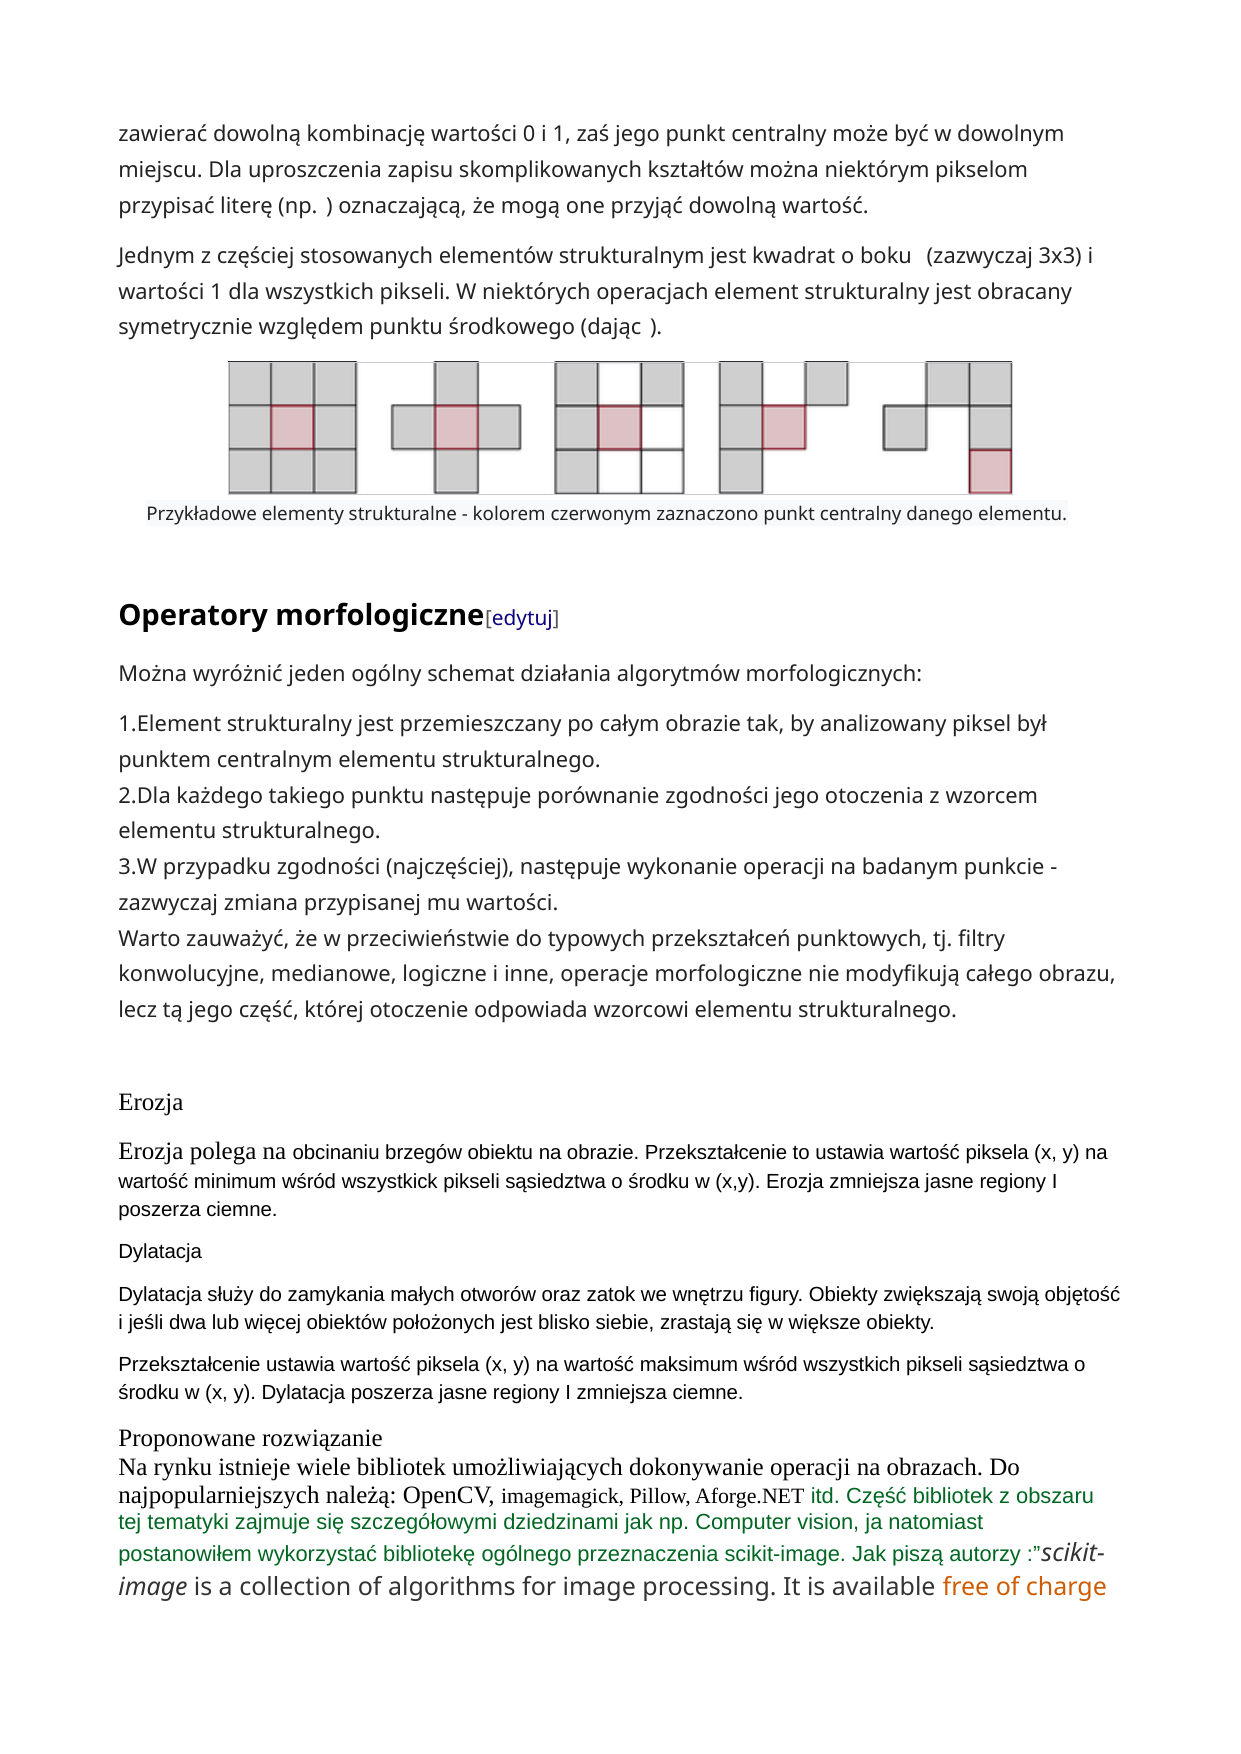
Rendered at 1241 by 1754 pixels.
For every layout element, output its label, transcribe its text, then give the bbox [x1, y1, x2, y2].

text Przykładowe elementy strukturalne - kolorem czerwonym zaznaczono punkt centralny danego elementu. [123, 500, 1122, 526]
text Warto zauważyć, że w przeciwieństwie do typowych przekształceń punktowych, tj. filtry konwolucyjne, medianowe, logiczne i inne, operacje morfologiczne nie modyfikują całego obrazu, lecz tą jego część, której otoczenie odpowiada wzorcowi elementu strukturalnego. [118, 923, 1122, 1024]
text Jednym z częściej stosowanych elementów strukturalnym jest kwadrat o boku (zazwyczaj 3x3) i wartości 1 dla wszystkich pikseli. W niektórych operacjach element strukturalny jest obracany symetrycznie względem punktu środkowego (dając ). [118, 240, 1122, 341]
list Element strukturalny jest przemieszczany po całym obrazie tak, by analizowany piksel był punktem centralnym elementu strukturalnego. [118, 708, 1122, 774]
text Dylatacja służy do zamykania małych otworów oraz zatok we wnętrzu figury. Obiekty zwiększają swoją objętość i jeśli dwa lub więcej obiektów położonych jest blisko siebie, zrastają się w większe obiekty. [118, 1282, 1122, 1333]
text Proponowane rozwiązanie [118, 1423, 1122, 1452]
text Na rynku istnieje wiele bibliotek umożliwiających dokonywanie operacji na obrazach. Do najpopularniejszych należą: OpenCV, imagemagick, Pillow, Aforge.NET itd. Część bibliotek z obszaru tej tematyki zajmuje się szczegółowymi dziedzinami jak np. Computer vision, ja natomiast postanowiłem wykorzystać bibliotekę ogólnego przeznaczenia scikit-image. Jak piszą autorzy :”scikit-image is a collection of algorithms for image processing. It is available free of charge [118, 1452, 1122, 1603]
text Można wyróżnić jeden ogólny schemat działania algorytmów morfologicznych: [118, 658, 1122, 688]
list W przypadku zgodności (najczęściej), następuje wykonanie operacji na badanym punkcie - zazwyczaj zmiana przypisanej mu wartości. [118, 851, 1122, 917]
subtitle Operatory morfologiczne[edytuj] [118, 594, 1122, 634]
picture [229, 363, 1012, 494]
text Erozja polega na obcinaniu brzegów obiektu na obrazie. Przekształcenie to ustawia wartość piksela (x, y) na wartość minimum wśród wszystkick pikseli sąsiedztwa o środku w (x,y). Erozja zmniejsza jasne regiony I poszerza ciemne. [118, 1136, 1122, 1221]
text Erozja [118, 1087, 1122, 1116]
list Dla każdego takiego punktu następuje porównanie zgodności jego otoczenia z wzorcem elementu strukturalnego. [118, 780, 1122, 845]
text Przekształcenie ustawia wartość piksela (x, y) na wartość maksimum wśród wszystkich pikseli sąsiedztwa o środku w (x, y). Dylatacja poszerza jasne regiony I zmniejsza ciemne. [118, 1353, 1122, 1404]
text Dylatacja [118, 1240, 1122, 1263]
text zawierać dowolną kombinację wartości 0 i 1, zaś jego punkt centralny może być w dowolnym miejscu. Dla uproszczenia zapisu skomplikowanych kształtów można niektórym pikselom przypisać literę (np. ) oznaczającą, że mogą one przyjąć dowolną wartość. [118, 118, 1122, 219]
